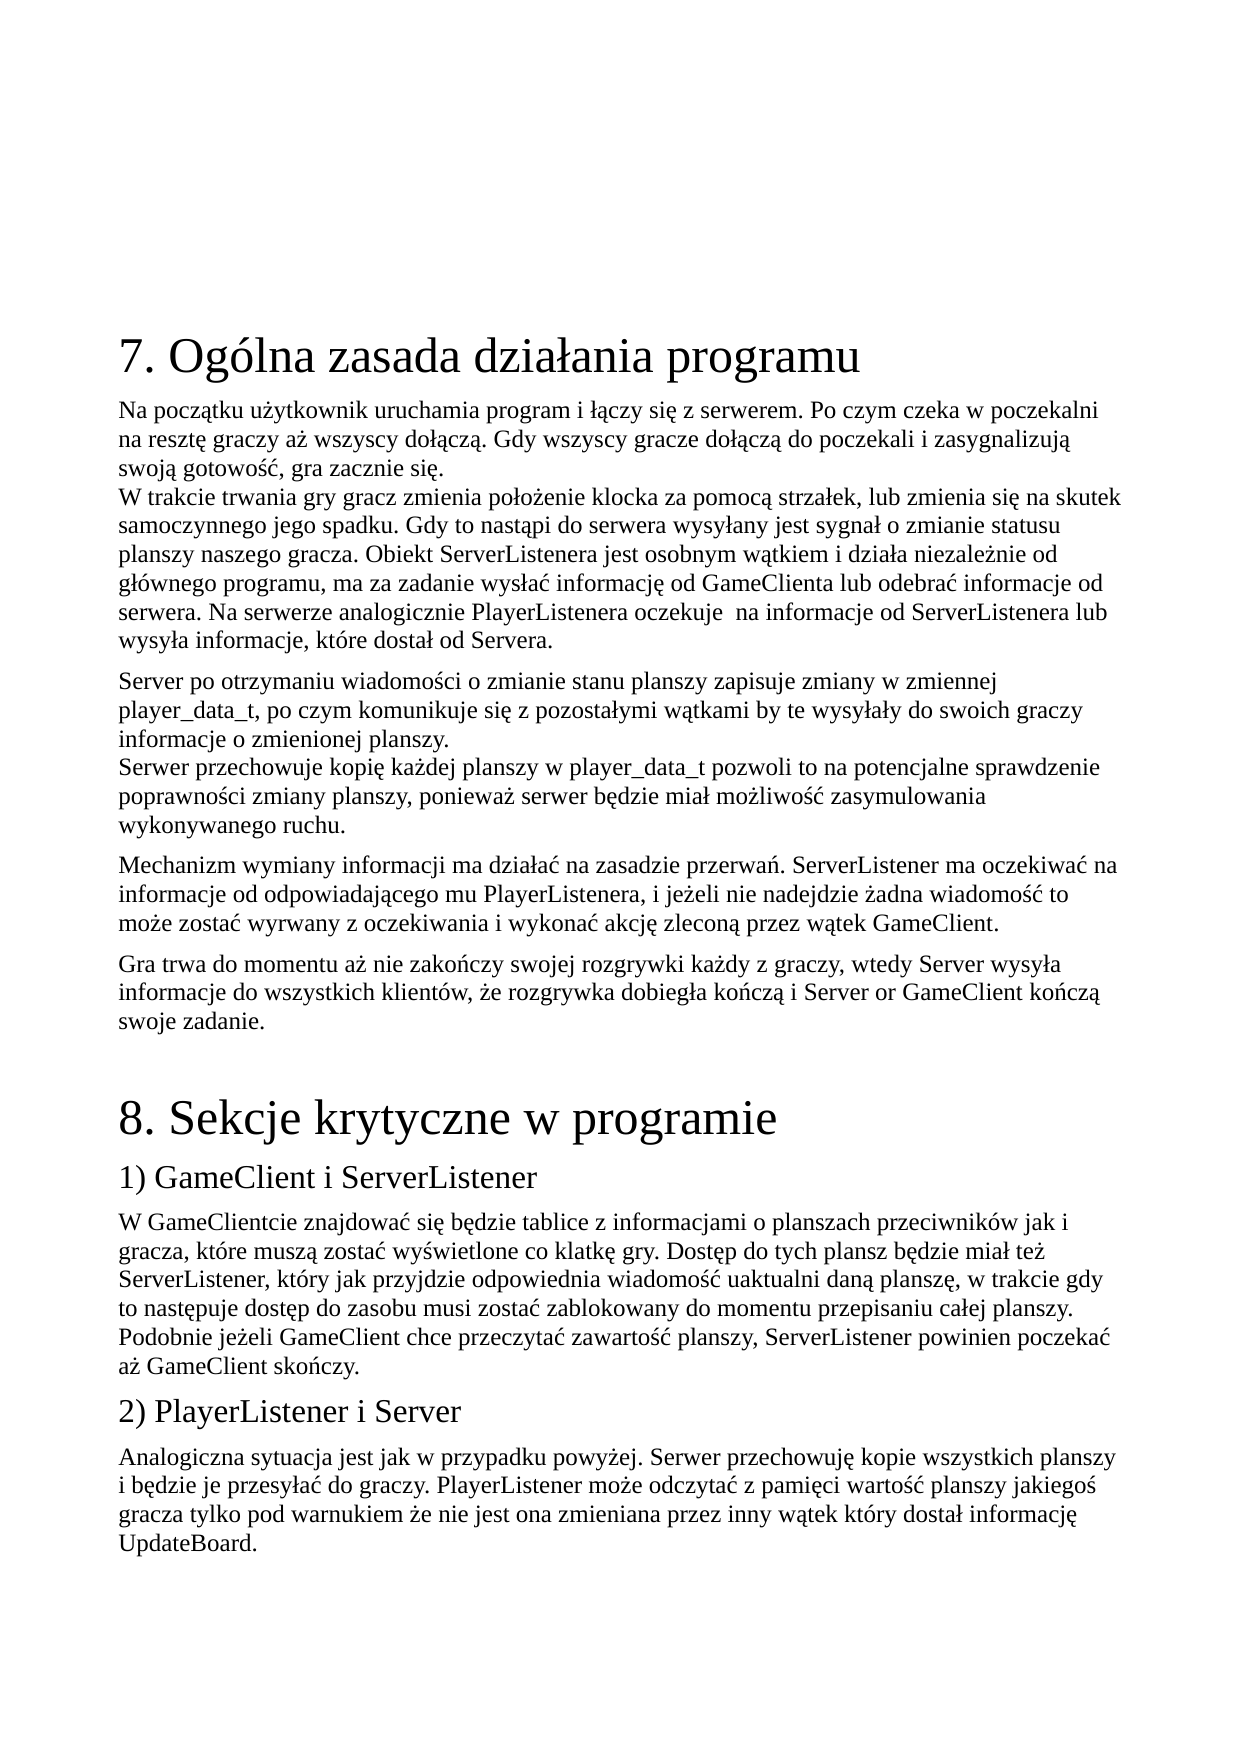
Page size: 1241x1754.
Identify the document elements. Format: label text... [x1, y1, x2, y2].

text Gra trwa do momentu aż nie zakończy swojej rozgrywki każdy z graczy, wtedy Server wysyła informacje do wszystkich klientów, że rozgrywka dobiegła kończą i Server or GameClient kończą swoje zadanie. [118, 949, 1122, 1035]
text 8. Sekcje krytyczne w programie [118, 1087, 1122, 1145]
text Analogiczna sytuacja jest jak w przypadku powyżej. Serwer przechowuję kopie wszystkich planszy i będzie je przesyłać do graczy. PlayerListener może odczytać z pamięci wartość planszy jakiegoś gracza tylko pod warnukiem że nie jest ona zmieniana przez inny wątek który dostał informację UpdateBoard. [118, 1442, 1122, 1557]
text 2) PlayerListener i Server [118, 1391, 1122, 1430]
text W GameClientcie znajdować się będzie tablice z informacjami o planszach przeciwników jak i gracza, które muszą zostać wyświetlone co klatkę gry. Dostęp do tych plansz będzie miał też ServerListener, który jak przyjdzie odpowiednia wiadomość uaktualni daną planszę, w trakcie gdy to następuje dostęp do zasobu musi zostać zablokowany do momentu przepisaniu całej planszy. Podobnie jeżeli GameClient chce przeczytać zawartość planszy, ServerListener powinien poczekać aż GameClient skończy. [118, 1207, 1122, 1379]
text Server po otrzymaniu wiadomości o zmianie stanu planszy zapisuje zmiany w zmiennej player_data_t, po czym komunikuje się z pozostałymi wątkami by te wysyłały do swoich graczy informacje o zmienionej planszy. Serwer przechowuje kopię każdej planszy w player_data_t pozwoli to na potencjalne sprawdzenie poprawności zmiany planszy, ponieważ serwer będzie miał możliwość zasymulowania wykonywanego ruchu. [118, 666, 1122, 839]
text 1) GameClient i ServerListener [118, 1157, 1122, 1195]
text Na początku użytkownik uruchamia program i łączy się z serwerem. Po czym czeka w poczekalni na resztę graczy aż wszyscy dołączą. Gdy wszyscy gracze dołączą do poczekali i zasygnalizują swoją gotowość, gra zacznie się. W trakcie trwania gry gracz zmienia położenie klocka za pomocą strzałek, lub zmienia się na skutek samoczynnego jego spadku. Gdy to nastąpi do serwera wysyłany jest sygnał o zmianie statusu planszy naszego gracza. Obiekt ServerListenera jest osobnym wątkiem i działa niezależnie od głównego programu, ma za zadanie wysłać informację od GameClienta lub odebrać informacje od serwera. Na serwerze analogicznie PlayerListenera oczekuje na informacje od ServerListenera lub wysyła informacje, które dostał od Servera. [118, 396, 1122, 654]
text Mechanizm wymiany informacji ma działać na zasadzie przerwań. ServerListener ma oczekiwać na informacje od odpowiadającego mu PlayerListenera, i jeżeli nie nadejdzie żadna wiadomość to może zostać wyrwany z oczekiwania i wykonać akcję zleconą przez wątek GameClient. [118, 851, 1122, 937]
text 7. Ogólna zasada działania programu [118, 326, 1122, 384]
